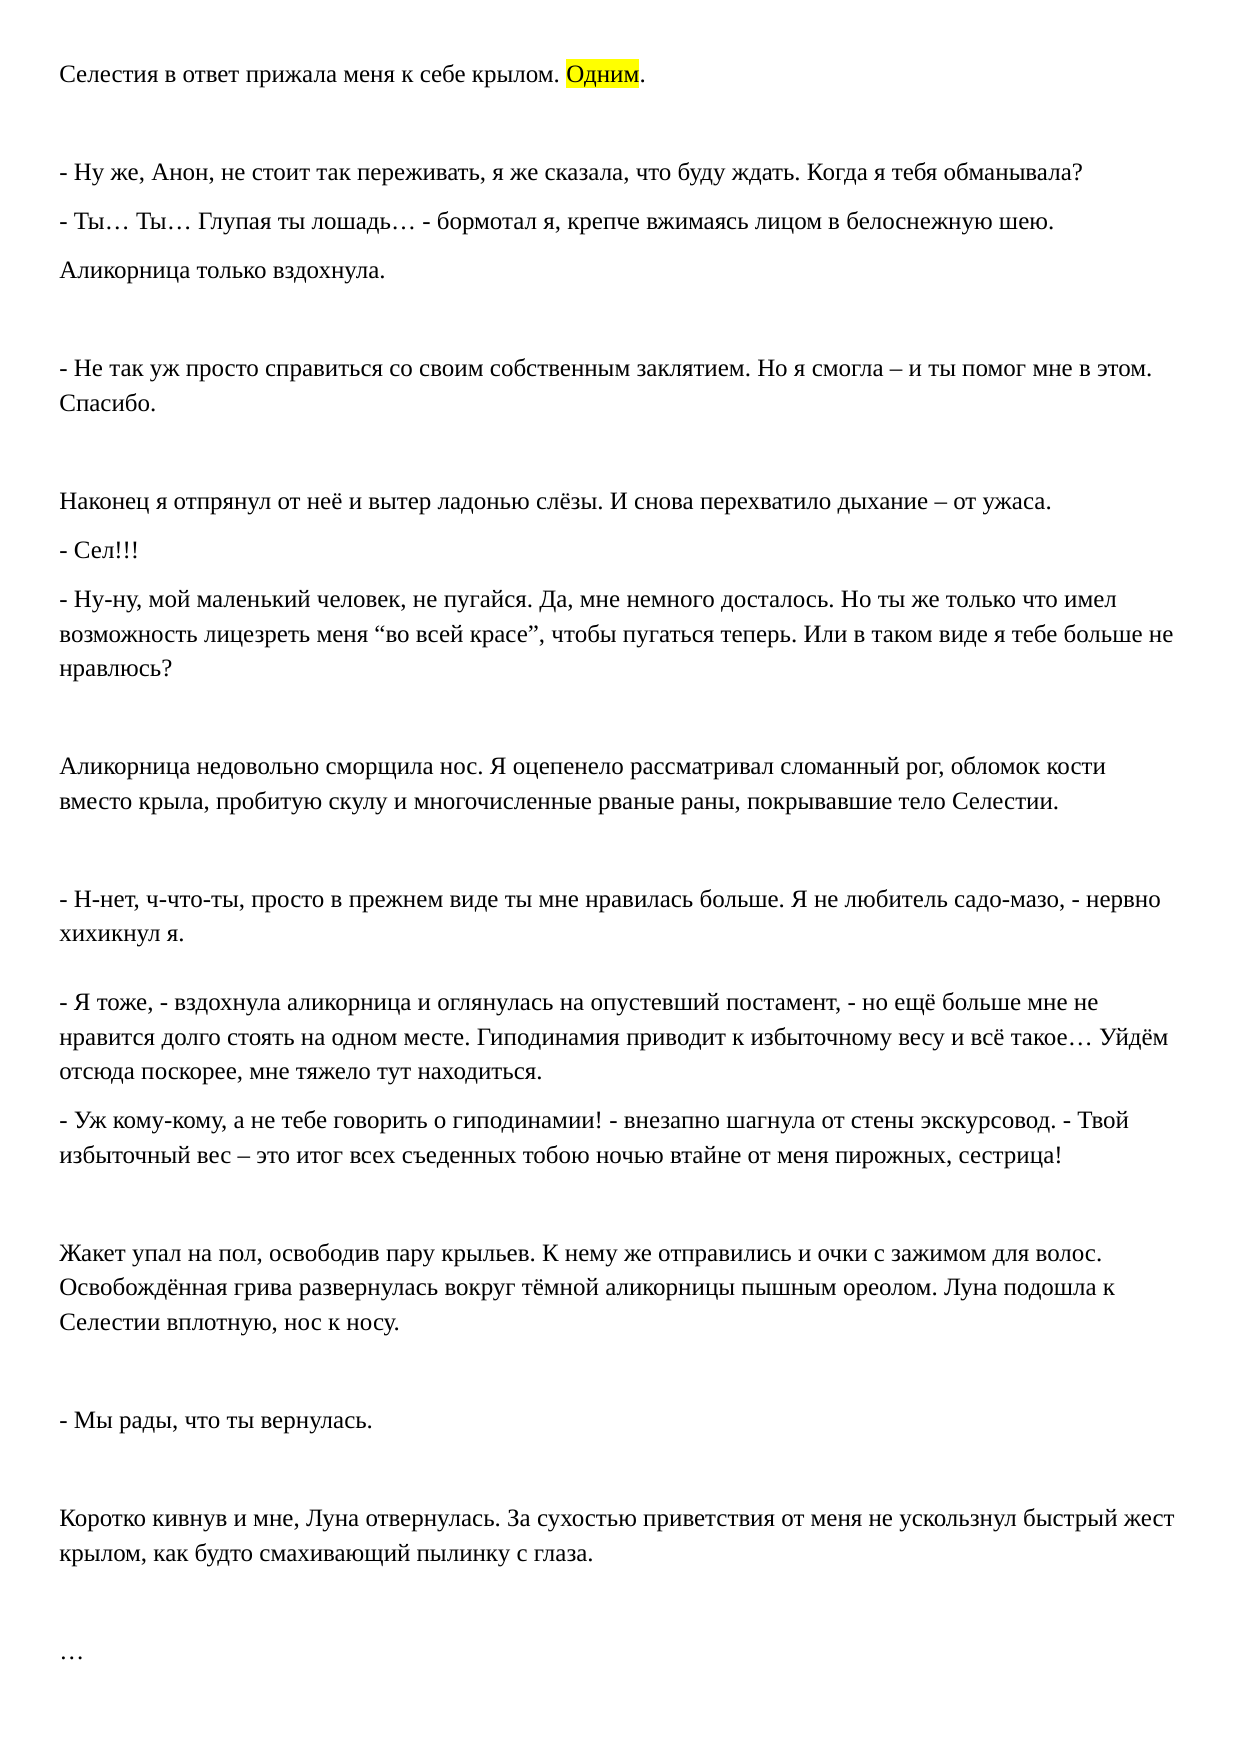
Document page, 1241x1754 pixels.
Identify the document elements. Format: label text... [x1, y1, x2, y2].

text - Мы рады, что ты вернулась. [59, 1405, 1181, 1434]
text - Ну-ну, мой маленький человек, не пугайся. Да, мне немного досталось. Но ты же только что имел возможность лицезреть меня “во всей красе”, чтобы пугаться теперь. Или в таком виде я тебе больше не нравлюсь? [59, 584, 1181, 682]
text - Уж кому-кому, а не тебе говорить о гиподинамии! - внезапно шагнула от стены экскурсовод. - Твой избыточный вес – это итог всех съеденных тобою ночью втайне от меня пирожных, сестрица! [59, 1105, 1181, 1168]
text - Ты… Ты… Глупая ты лошадь… - бормотал я, крепче вжимаясь лицом в белоснежную шею. [59, 206, 1181, 235]
text … [59, 1636, 1181, 1664]
text Аликорница недовольно сморщила нос. Я оцепенело рассматривал сломанный рог, обломок кости вместо крыла, пробитую скулу и многочисленные рваные раны, покрывавшие тело Селестии. [59, 751, 1181, 814]
text Коротко кивнув и мне, Луна отвернулась. За сухостью приветствия от меня не ускользнул быстрый жест крылом, как будто смахивающий пылинку с глаза. [59, 1503, 1181, 1566]
text - Сел!!! [59, 535, 1181, 564]
text Наконец я отпрянул от неё и вытер ладонью слёзы. И снова перехватило дыхание – от ужаса. [59, 486, 1181, 515]
text Селестия в ответ прижала меня к себе крылом. Одним. [59, 59, 1181, 88]
text Аликорница только вздохнула. [59, 255, 1181, 284]
text - Ну же, Анон, не стоит так переживать, я же сказала, что буду ждать. Когда я тебя обманывала? [59, 157, 1181, 186]
text - Н-нет, ч-что-ты, просто в прежнем виде ты мне нравилась больше. Я не любитель садо-мазо, - нервно хихикнул я. - Я тоже, - вздохнула аликорница и оглянулась на опустевший постамент, - но ещё больше мне не нравится долго стоять на одном месте. Гиподинамия приводит к избыточному весу и всё такое… Уйдём отсюда поскорее, мне тяжело тут находиться. [59, 884, 1181, 1085]
text - Не так уж просто справиться со своим собственным заклятием. Но я смогла – и ты помог мне в этом. Спасибо. [59, 353, 1181, 417]
text Жакет упал на пол, освободив пару крыльев. К нему же отправились и очки с зажимом для волос. Освобождённая грива развернулась вокруг тёмной аликорницы пышным ореолом. Луна подошла к Селестии вплотную, нос к носу. [59, 1238, 1181, 1336]
